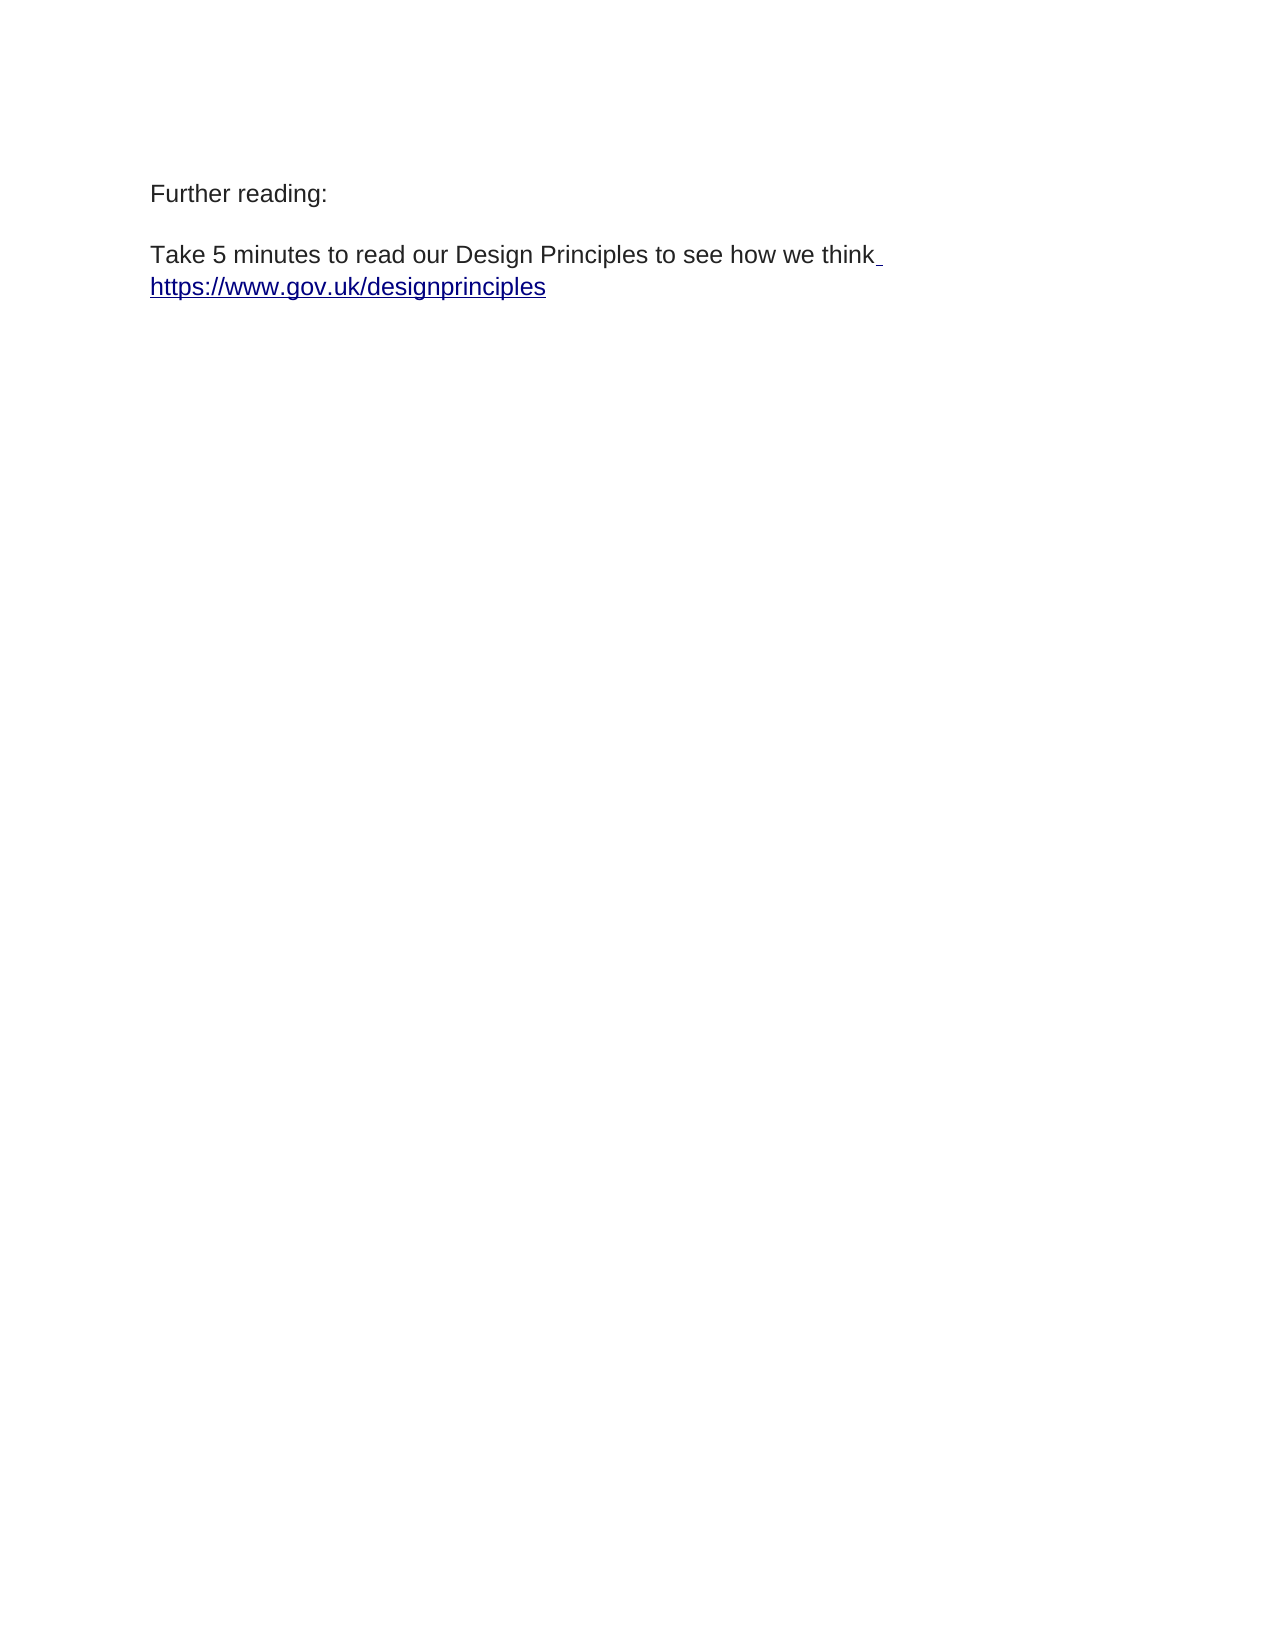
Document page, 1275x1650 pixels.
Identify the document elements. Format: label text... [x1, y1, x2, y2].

text Take 5 minutes to read our Design Principles to see how we think https://www.gov.uk/designprinciples [150, 241, 1125, 301]
text Further reading: [150, 179, 1125, 207]
